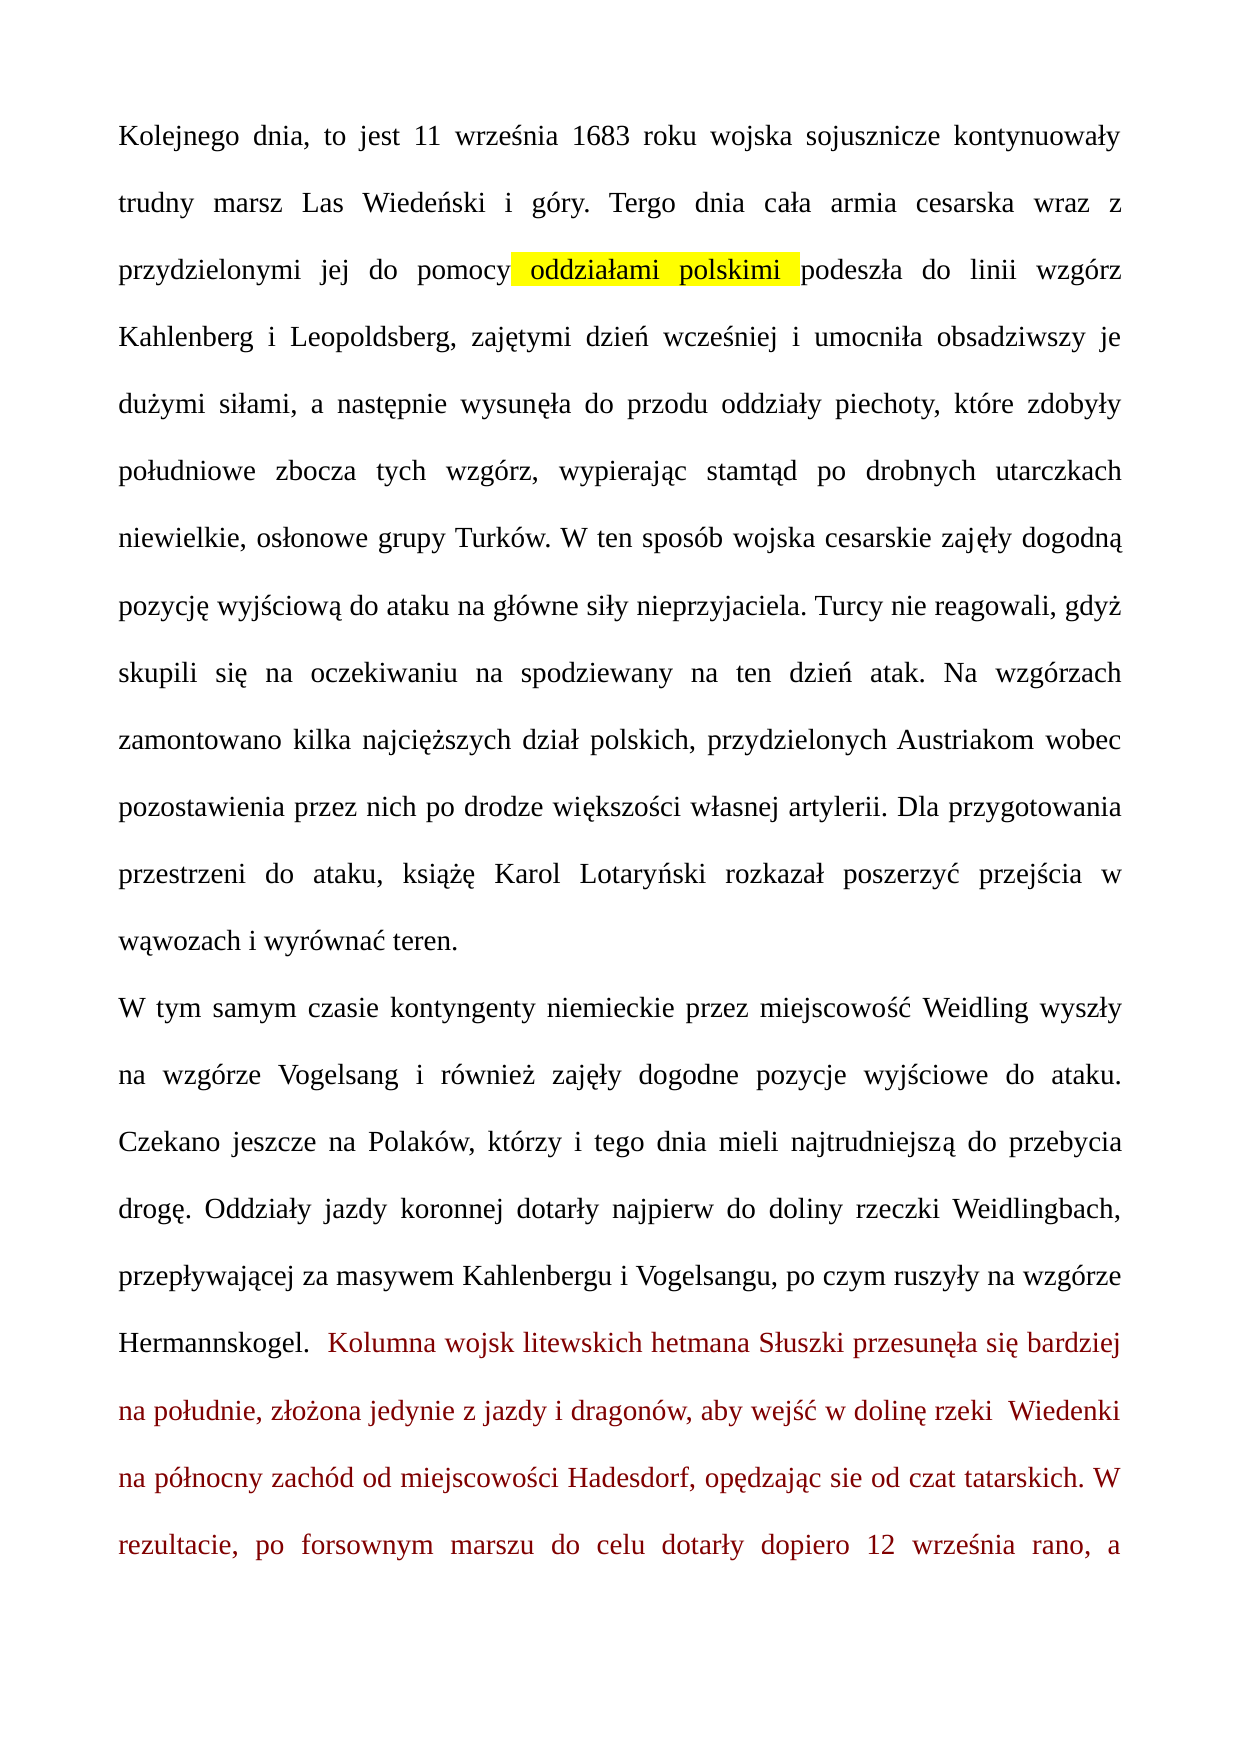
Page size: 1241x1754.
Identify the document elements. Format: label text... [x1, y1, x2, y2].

text W tym samym czasie kontyngenty niemieckie przez miejscowość Weidling wyszły na wzgórze Vogelsang i również zajęły dogodne pozycje wyjściowe do ataku. Czekano jeszcze na Polaków, którzy i tego dnia mieli najtrudniejszą do przebycia drogę. Oddziały jazdy koronnej dotarły najpierw do doliny rzeczki Weidlingbach, przepływającej za masywem Kahlenbergu i Vogelsangu, po czym ruszyły na wzgórze Hermannskogel. Kolumna wojsk litewskich hetmana Słuszki przesunęła się bardziej na południe, złożona jedynie z jazdy i dragonów, aby wejść w dolinę rzeki Wiedenki na północny zachód od miejscowości Hadesdorf, opędzając sie od czat tatarskich. W rezultacie, po forsownym marszu do celu dotarły dopiero 12 września rano, a [118, 990, 1122, 1560]
text Kolejnego dnia, to jest 11 września 1683 roku wojska sojusznicze kontynuowały trudny marsz Las Wiedeński i góry. Tergo dnia cała armia cesarska wraz z przydzielonymi jej do pomocy oddziałami polskimi podeszła do linii wzgórz Kahlenberg i Leopoldsberg, zajętymi dzień wcześniej i umocniła obsadziwszy je dużymi siłami, a następnie wysunęła do przodu oddziały piechoty, które zdobyły południowe zbocza tych wzgórz, wypierając stamtąd po drobnych utarczkach niewielkie, osłonowe grupy Turków. W ten sposób wojska cesarskie zajęły dogodną pozycję wyjściową do ataku na główne siły nieprzyjaciela. Turcy nie reagowali, gdyż skupili się na oczekiwaniu na spodziewany na ten dzień atak. Na wzgórzach zamontowano kilka najcięższych dział polskich, przydzielonych Austriakom wobec pozostawienia przez nich po drodze większości własnej artylerii. Dla przygotowania przestrzeni do ataku, książę Karol Lotaryński rozkazał poszerzyć przejścia w wąwozach i wyrównać teren. [118, 118, 1122, 957]
